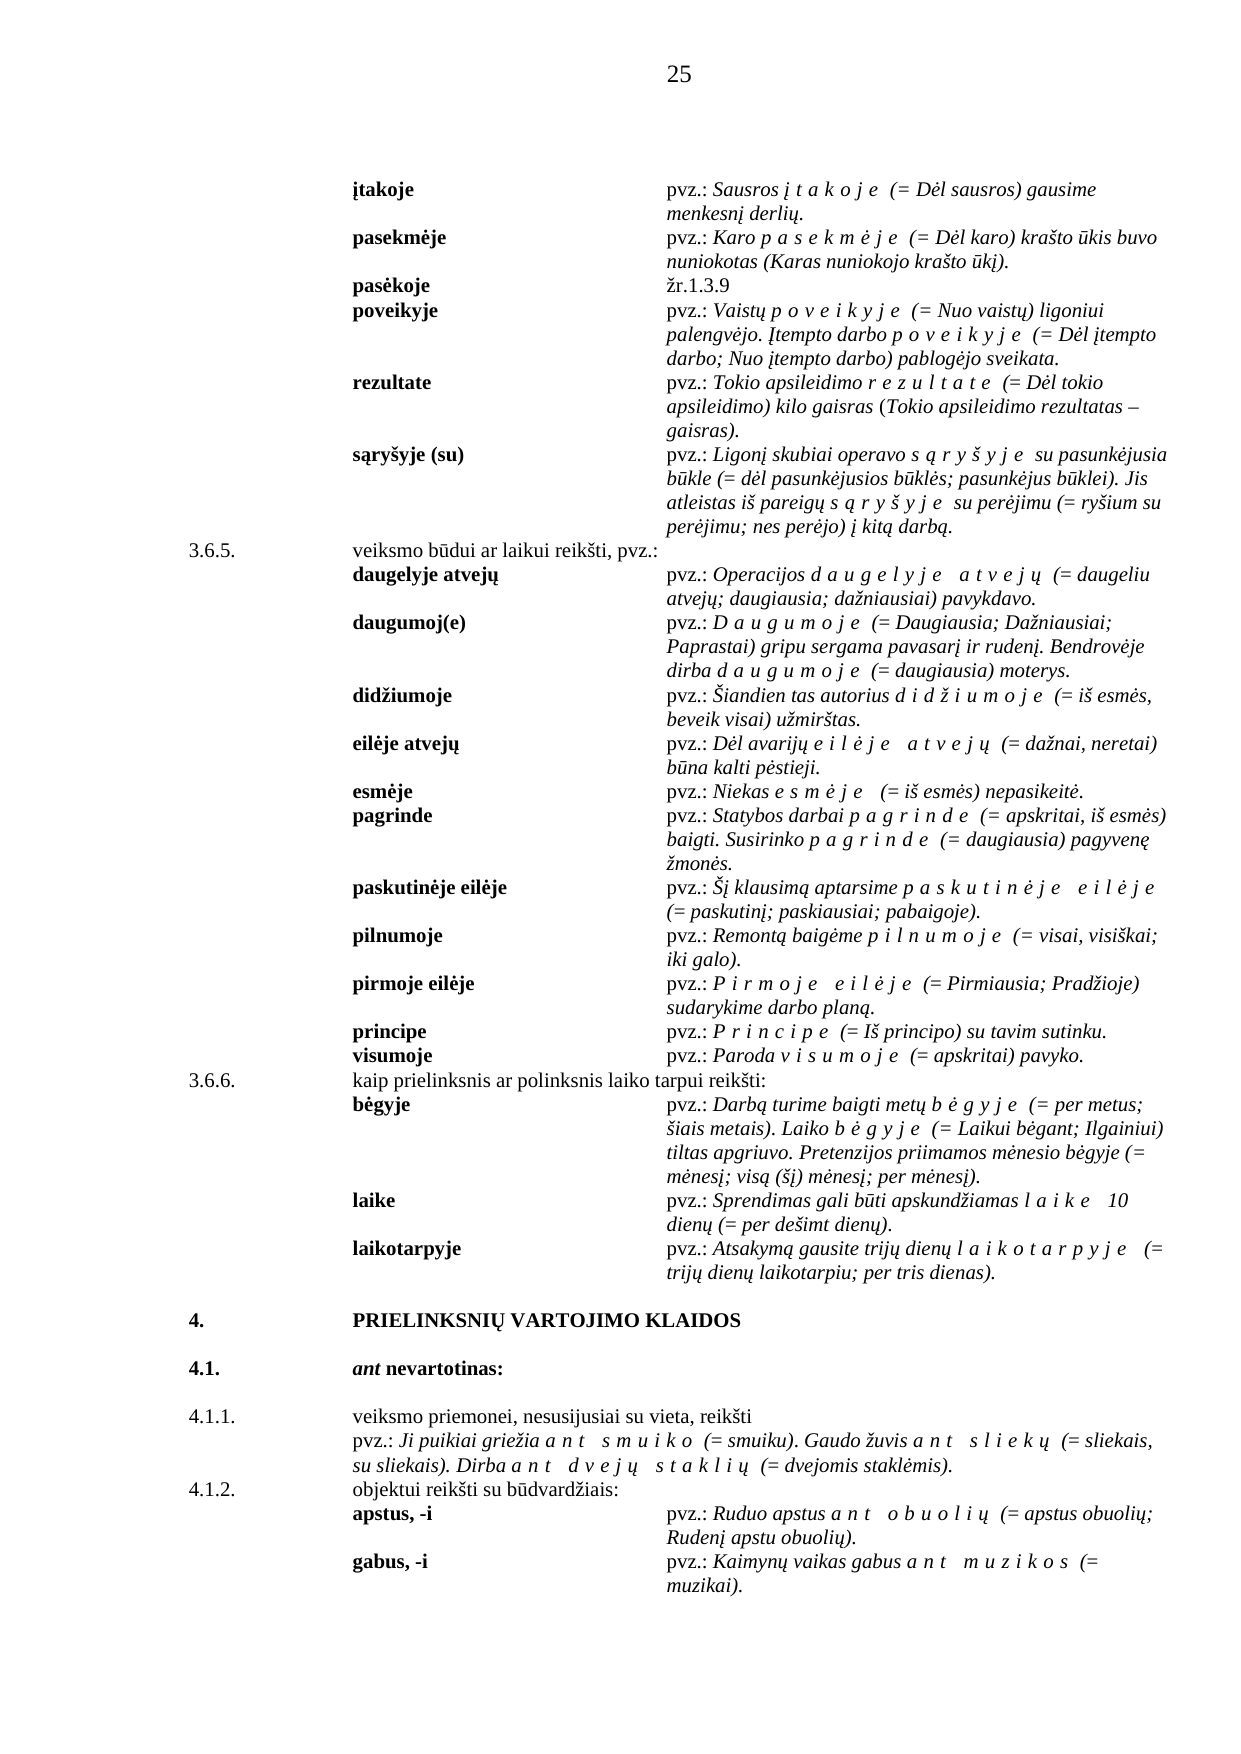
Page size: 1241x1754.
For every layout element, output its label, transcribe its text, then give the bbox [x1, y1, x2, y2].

table_cell kaip prielinksnis ar polinksnis laiko tarpui reikšti: [341, 1068, 1181, 1092]
table_cell principe [341, 1019, 655, 1043]
table_cell 4.1. [177, 1356, 341, 1380]
table_cell pirmoje eilėje [341, 971, 655, 1019]
table_cell [655, 1356, 1181, 1380]
table_cell [177, 562, 341, 610]
table_cell veiksmo būdui ar laikui reikšti, pvz.: [341, 538, 1181, 562]
table_cell 4. [177, 1308, 341, 1332]
table_cell [177, 1044, 341, 1067]
table_cell [177, 225, 341, 273]
table_cell [177, 610, 341, 682]
table_cell [177, 923, 341, 971]
table_cell pvz.: Ligonį skubiai operavo sąryšyje su pasunkėjusia būkle (= dėl pasunkėjusios būklės; pasunkėjus būklei). Jis atleistas iš pareigų sąryšyje su perėjimu (= ryšium su perėjimu; nes perėjo) į kitą darbą. [655, 442, 1181, 538]
table_cell daugumoj(e) [341, 610, 655, 682]
table_cell laike [341, 1188, 655, 1236]
table_cell pvz.: Karo pasekmėje (= Dėl karo) krašto ūkis buvo nuniokotas (Karas nuniokojo krašto ūkį). [655, 225, 1181, 273]
table_cell [177, 274, 341, 297]
table_cell pvz.: Pirmoje eilėje (= Pirmiausia; Pradžioje) sudarykime darbo planą. [655, 971, 1181, 1019]
table_cell 4.1.1. [177, 1404, 341, 1477]
table_cell pvz.: Remontą baigėme pilnumoje (= visai, visiškai; iki galo). [655, 923, 1181, 971]
table_cell PRIELINKSNIŲ VARTOJIMO KLAIDOS [341, 1308, 1181, 1332]
table_cell gabus, -i [341, 1549, 655, 1597]
table_cell pvz.: Kaimynų vaikas gabus ant muzikos (= muzikai). [655, 1549, 1181, 1597]
table_cell [341, 1284, 655, 1308]
table_cell [177, 1019, 341, 1043]
table_cell pvz.: Sprendimas gali būti apskundžiamas laike 10 dienų (= per dešimt dienų). [655, 1188, 1181, 1236]
table_cell [177, 298, 341, 370]
table_cell pvz.: Atsakymą gausite trijų dienų laikotarpyje (= trijų dienų laikotarpiu; per tris dienas). [655, 1236, 1181, 1284]
table_cell pvz.: Vaistų poveikyje (= Nuo vaistų) ligoniui palengvėjo. Įtempto darbo poveikyje (= Dėl įtempto darbo; Nuo įtempto darbo) pablogėjo sveikata. [655, 298, 1181, 370]
table_cell [177, 177, 341, 225]
table_cell poveikyje [341, 298, 655, 370]
table_cell pvz.: Operacijos daugelyje atvejų (= daugeliu atvejų; daugiausia; dažniausiai) pavykdavo. [655, 562, 1181, 610]
table_cell pagrinde [341, 803, 655, 875]
table_cell [177, 731, 341, 779]
table_cell [177, 1380, 341, 1404]
table_cell pasėkoje [341, 274, 655, 297]
table_cell rezultate [341, 370, 655, 442]
table_cell [177, 1092, 341, 1188]
table_cell pvz.: Niekas esmėje (= iš esmės) nepasikeitė. [655, 779, 1181, 803]
table_cell [177, 1501, 341, 1549]
table_cell [177, 442, 341, 538]
table_cell laikotarpyje [341, 1236, 655, 1284]
table_cell [177, 1236, 341, 1284]
table_cell bėgyje [341, 1092, 655, 1188]
table_cell pvz.: Principe (= Iš principo) su tavim sutinku. [655, 1019, 1181, 1043]
table_cell [341, 1380, 655, 1404]
table_cell ant nevartotinas: [341, 1356, 655, 1380]
table_cell pvz.: Dėl avarijų eilėje atvejų (= dažnai, neretai) būna kalti pėstieji. [655, 731, 1181, 779]
table_cell [177, 1284, 341, 1308]
table_cell pilnumoje [341, 923, 655, 971]
table_cell pvz.: Paroda visumoje (= apskritai) pavyko. [655, 1044, 1181, 1067]
table_cell pvz.: Šį klausimą aptarsime paskutinėje eilėje (= paskutinį; paskiausiai; pabaigoje). [655, 875, 1181, 923]
table_cell veiksmo priemonei, nesusijusiai su vieta, reikšti pvz.: Ji puikiai griežia ant smuiko (= smuiku). Gaudo žuvis ant sliekų (= sliekais, su sliekais). Dirba ant dvejų staklių (= dvejomis staklėmis). [341, 1404, 1181, 1477]
table_cell [177, 1549, 341, 1597]
table_cell paskutinėje eilėje [341, 875, 655, 923]
table_cell [177, 971, 341, 1019]
table_cell pvz.: Sausros įtakoje (= Dėl sausros) gausime menkesnį derlių. [655, 177, 1181, 225]
table_cell daugelyje atvejų [341, 562, 655, 610]
table_cell didžiumoje [341, 683, 655, 731]
table_cell pasekmėje [341, 225, 655, 273]
table_cell eilėje atvejų [341, 731, 655, 779]
table_cell 3.6.5. [177, 538, 341, 562]
table_cell [177, 803, 341, 875]
table_cell [177, 779, 341, 803]
table_cell pvz.: Statybos darbai pagrinde (= apskritai, iš esmės) baigti. Susirinko pagrinde (= daugiausia) pagyvenę žmonės. [655, 803, 1181, 875]
table_cell apstus, -i [341, 1501, 655, 1549]
table_cell pvz.: Tokio apsileidimo rezultate (= Dėl tokio apsileidimo) kilo gaisras (Tokio apsileidimo rezultatas – gaisras). [655, 370, 1181, 442]
table_cell [177, 683, 341, 731]
table_cell [177, 1188, 341, 1236]
table_cell esmėje [341, 779, 655, 803]
table_cell [655, 1380, 1181, 1404]
table_cell [177, 1332, 341, 1356]
table_cell pvz.: Darbą turime baigti metų bėgyje (= per metus; šiais metais). Laiko bėgyje (= Laikui bėgant; Ilgainiui) tiltas apgriuvo. Pretenzijos priimamos mėnesio bėgyje (= mėnesį; visą (šį) mėnesį; per mėnesį). [655, 1092, 1181, 1188]
table_cell pvz.: Šiandien tas autorius didžiumoje (= iš esmės, beveik visai) užmirštas. [655, 683, 1181, 731]
table_cell [341, 1332, 1181, 1356]
table_cell sąryšyje (su) [341, 442, 655, 538]
table_cell visumoje [341, 1044, 655, 1067]
table_cell [177, 370, 341, 442]
table_cell [655, 1284, 1181, 1308]
table_cell 4.1.2. [177, 1477, 341, 1501]
table_cell 3.6.6. [177, 1068, 341, 1092]
table_cell pvz.: Ruduo apstus ant obuolių (= apstus obuolių; Rudenį apstu obuolių). [655, 1501, 1181, 1549]
table_cell pvz.: Daugumoje (= Daugiausia; Dažniausiai; Paprastai) gripu sergama pavasarį ir rudenį. Bendrovėje dirba daugumoje (= daugiausia) moterys. [655, 610, 1181, 682]
table_cell žr.1.3.9 [655, 274, 1181, 297]
table_cell [177, 875, 341, 923]
table_cell įtakoje [341, 177, 655, 225]
table_cell objektui reikšti su būdvardžiais: [341, 1477, 1181, 1501]
